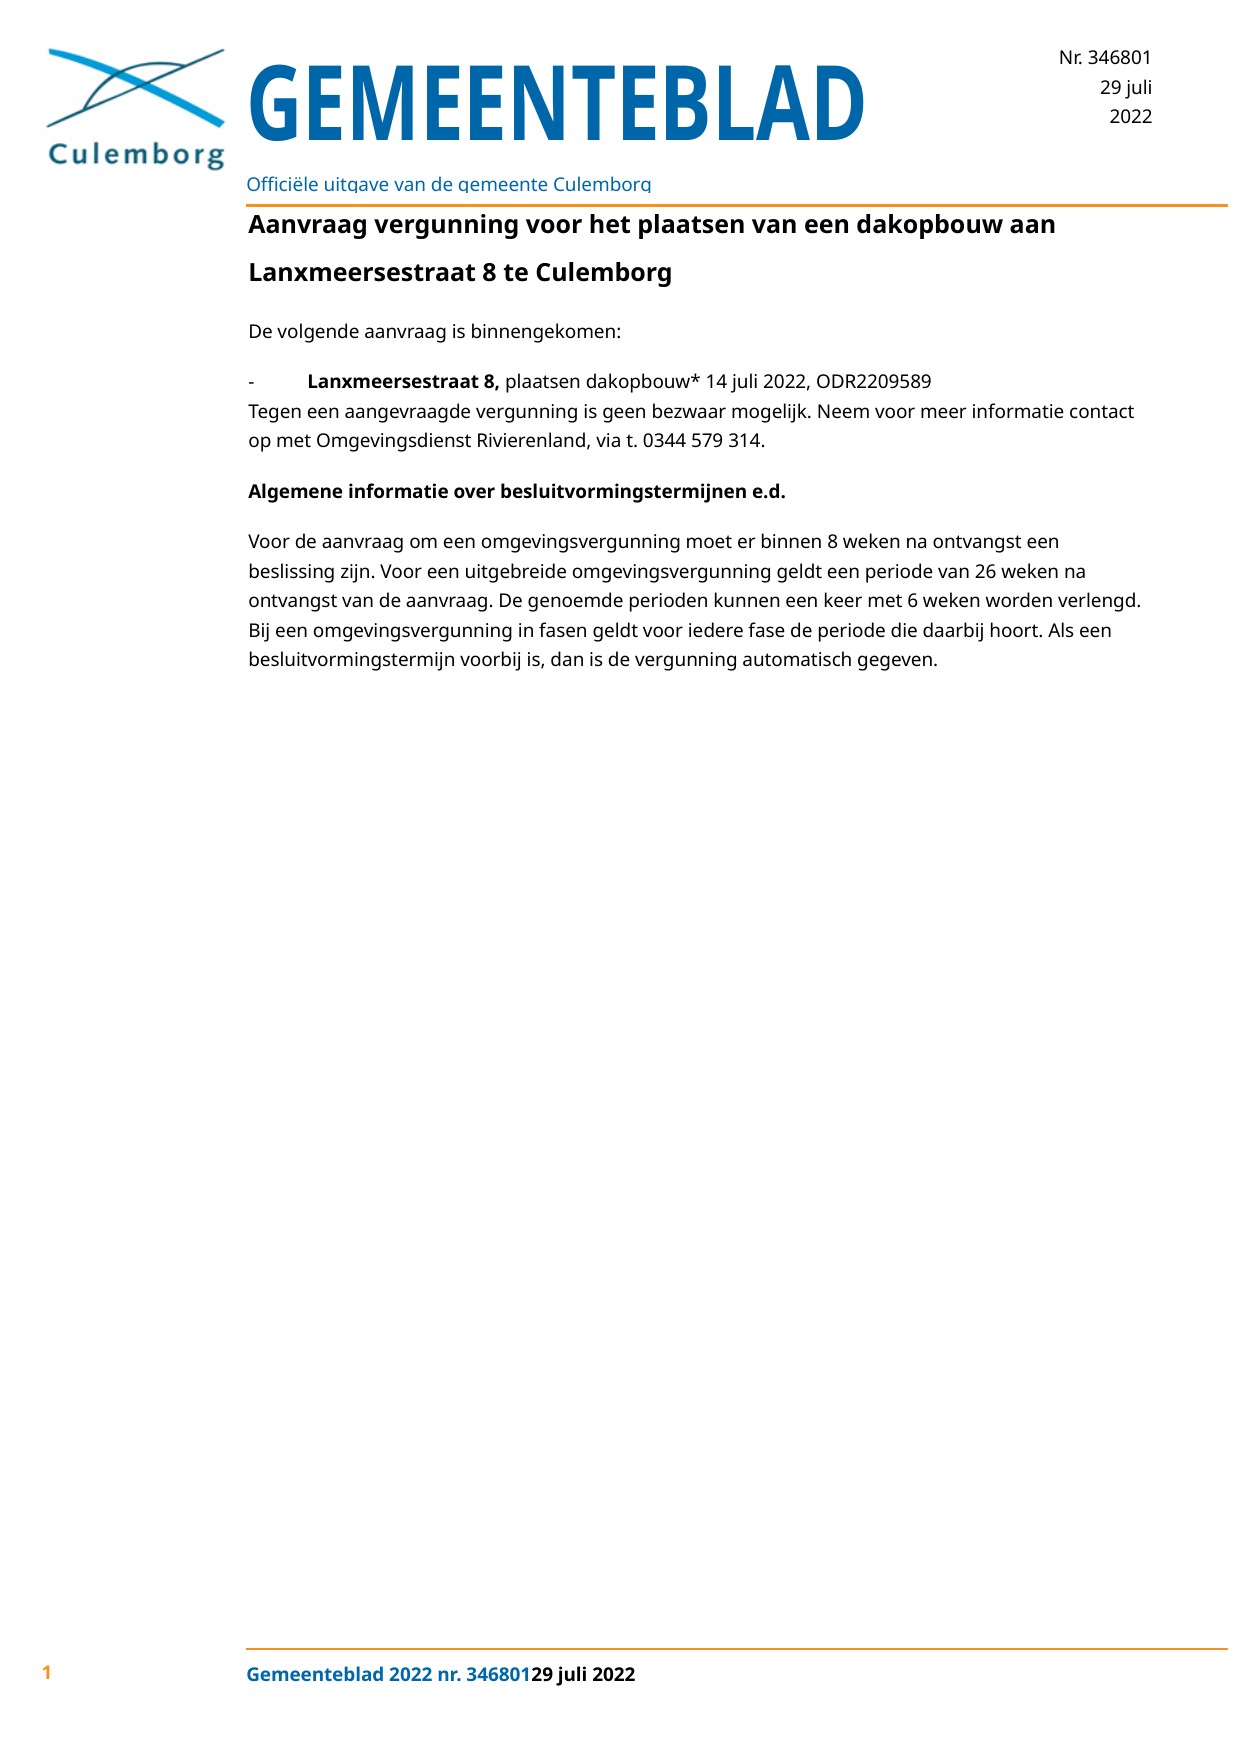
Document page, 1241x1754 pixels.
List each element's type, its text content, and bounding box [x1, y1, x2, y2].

picture [41, 47, 231, 172]
text De volgende aanvraag is binnengekomen: [248, 318, 1152, 344]
text Voor de aanvraag om een omgevingsvergunning moet er binnen 8 weken na ontvangst een beslissing zijn. Voor een uitgebreide omgevingsvergunning geldt een periode van 26 weken na ontvangst van de aanvraag. De genoemde perioden kunnen een keer met 6 weken worden verlengd. Bij een omgevingsvergunning in fasen geldt voor iedere fase de periode die daarbij hoort. Als een besluitvormingstermijn voorbij is, dan is de vergunning automatisch gegeven. [248, 528, 1152, 672]
text Aanvraag vergunning voor het plaatsen van een dakopbouw aan Lanxmeersestraat 8 te Culemborg [248, 207, 1152, 288]
text Tegen een aangevraagde vergunning is geen bezwaar mogelijk. Neem voor meer informatie contact op met Omgevingsdienst Rivierenland, via t. 0344 579 314. [248, 398, 1152, 453]
list Lanxmeersestraat 8, plaatsen dakopbouw* 14 juli 2022, ODR2209589 [248, 368, 1152, 394]
text Algemene informatie over besluitvormingstermijnen e.d. [248, 478, 1152, 504]
